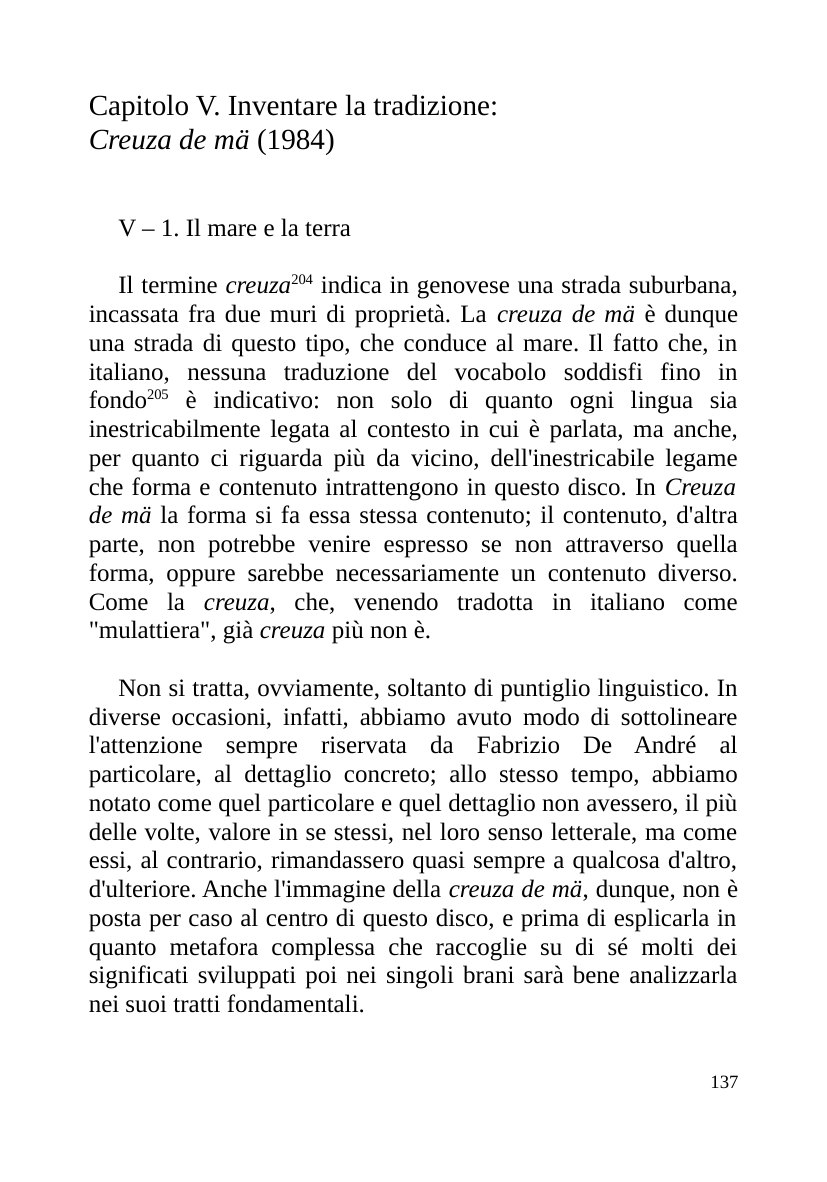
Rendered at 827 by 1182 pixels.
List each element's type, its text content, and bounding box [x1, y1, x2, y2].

text V – 1. Il mare e la terra [88, 213, 738, 242]
text Non si tratta, ovviamente, soltanto di puntiglio linguistico. In diverse occasioni, infatti, abbiamo avuto modo di sottolineare l'attenzione sempre riservata da Fabrizio De André al particolare, al dettaglio concreto; allo stesso tempo, abbiamo notato come quel particolare e quel dettaglio non avessero, il più delle volte, valore in se stessi, nel loro senso letterale, ma come essi, al contrario, rimandassero quasi sempre a qualcosa d'altro, d'ulteriore. Anche l'immagine della creuza de mä, dunque, non è posta per caso al centro di questo disco, e prima di esplicarla in quanto metafora complessa che raccoglie su di sé molti dei significati sviluppati poi nei singoli brani sarà bene analizzarla nei suoi tratti fondamentali. [88, 673, 738, 1018]
text Creuza de mä (1984) [88, 122, 738, 156]
text Capitolo V. Inventare la tradizione: [88, 88, 738, 122]
text Il termine creuza indica in genovese una strada suburbana, incassata fra due muri di proprietà. La creuza de mä è dunque una strada di questo tipo, che conduce al mare. Il fatto che, in italiano, nessuna traduzione del vocabolo soddisfi fino in fondo è indicativo: non solo di quanto ogni lingua sia inestricabilmente legata al contesto in cui è parlata, ma anche, per quanto ci riguarda più da vicino, dell'inestricabile legame che forma e contenuto intrattengono in questo disco. In Creuza de mä la forma si fa essa stessa contenuto; il contenuto, d'altra parte, non potrebbe venire espresso se non attraverso quella forma, oppure sarebbe necessariamente un contenuto diverso. Come la creuza, che, venendo tradotta in italiano come "mulattiera", già creuza più non è. [88, 271, 738, 644]
